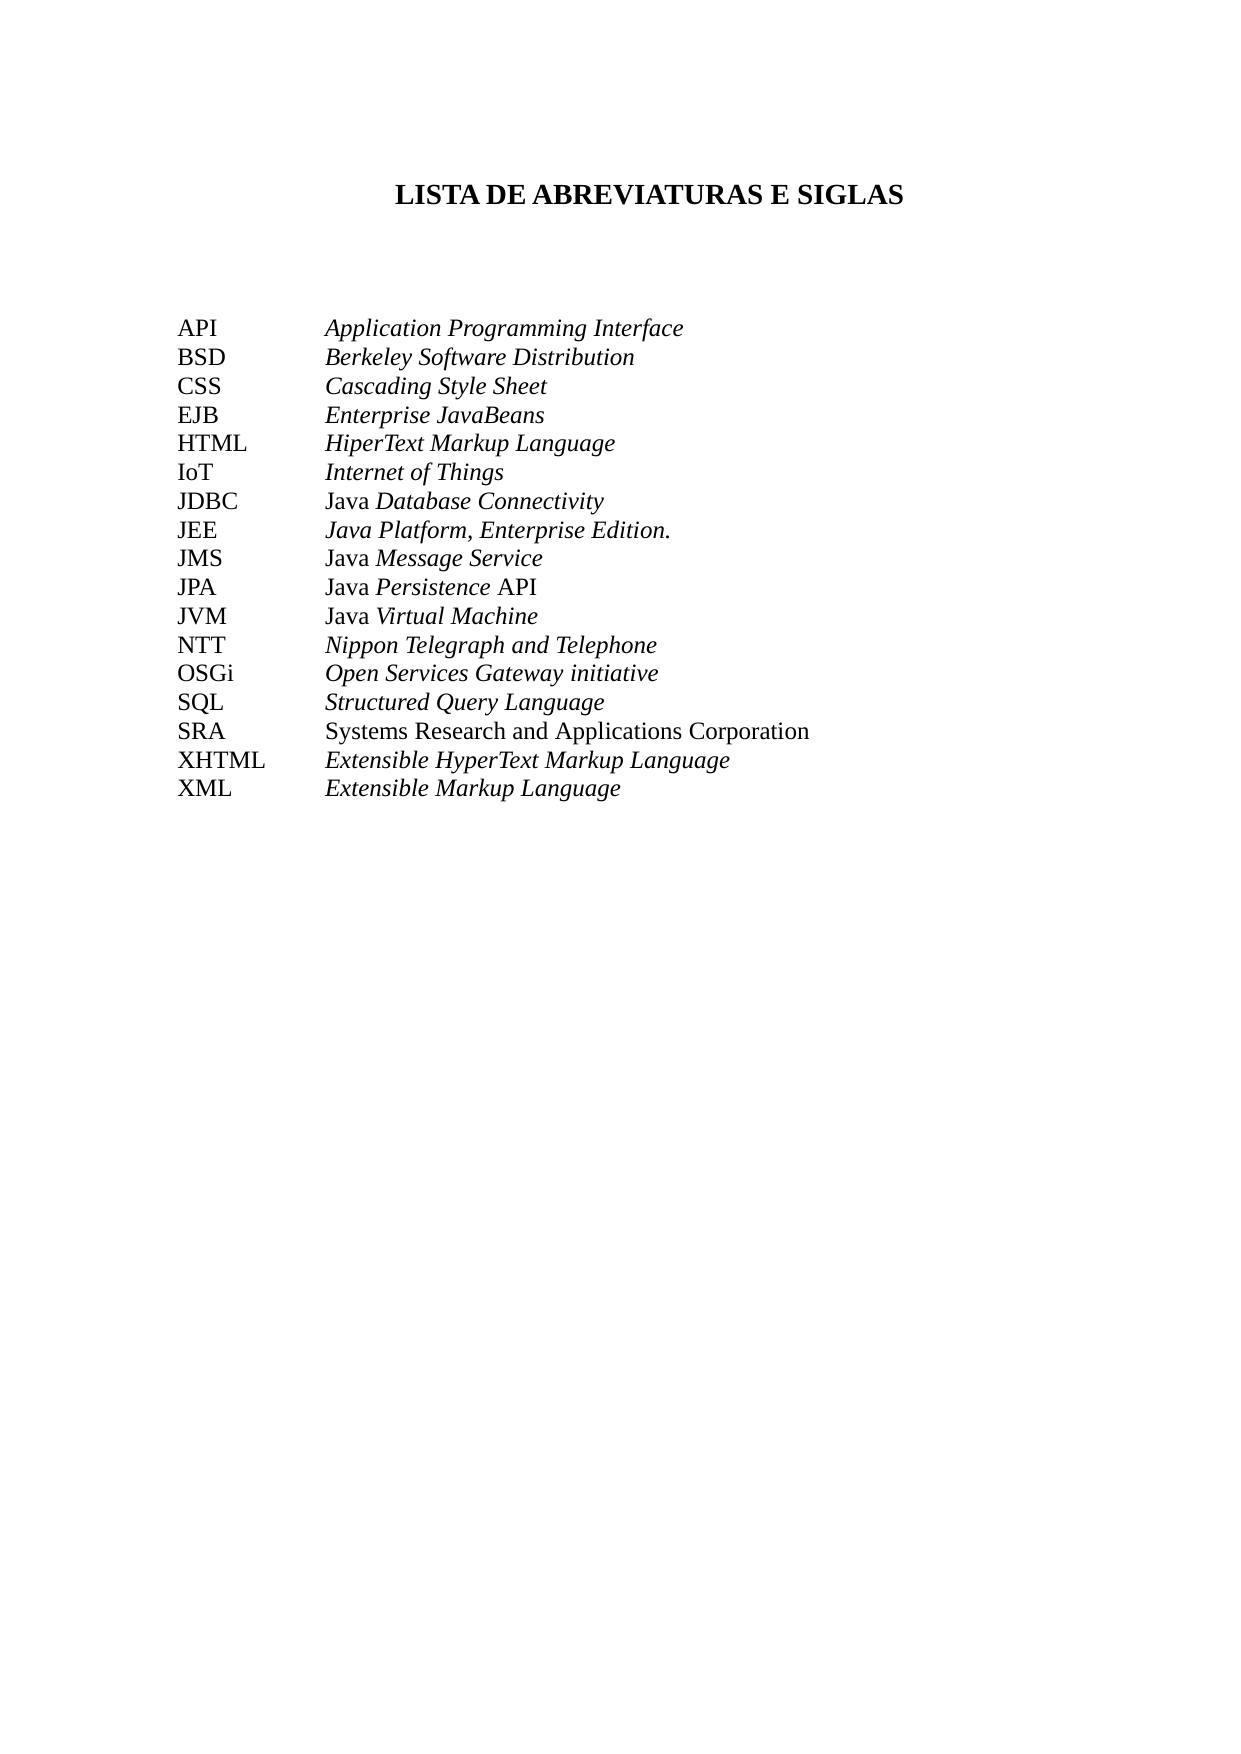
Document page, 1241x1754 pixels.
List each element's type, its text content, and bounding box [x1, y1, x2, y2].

text CSS Cascading Style Sheet [177, 371, 1122, 400]
text OSGi Open Services Gateway initiative [177, 658, 1122, 687]
text EJB Enterprise JavaBeans [177, 400, 1122, 428]
text JVM Java Virtual Machine [177, 601, 1122, 630]
text SQL Structured Query Language [177, 687, 1122, 716]
text JMS Java Message Service [177, 543, 1122, 572]
text XHTML Extensible HyperText Markup Language [177, 745, 1122, 773]
text JEE Java Platform, Enterprise Edition. [177, 515, 1122, 543]
text API Application Programming Interface [177, 313, 1122, 342]
text XML Extensible Markup Language [177, 773, 1122, 802]
text NTT Nippon Telegraph and Telephone [177, 630, 1122, 658]
text BSD Berkeley Software Distribution [177, 342, 1122, 371]
text IoT Internet of Things [177, 457, 1122, 486]
text JDBC Java Database Connectivity [177, 486, 1122, 515]
text SRA Systems Research and Applications Corporation [177, 716, 1122, 745]
text HTML HiperText Markup Language [177, 428, 1122, 457]
text JPA Java Persistence API [177, 572, 1122, 601]
text LISTA DE ABREVIATURAS E SIGLAS [177, 177, 1122, 211]
